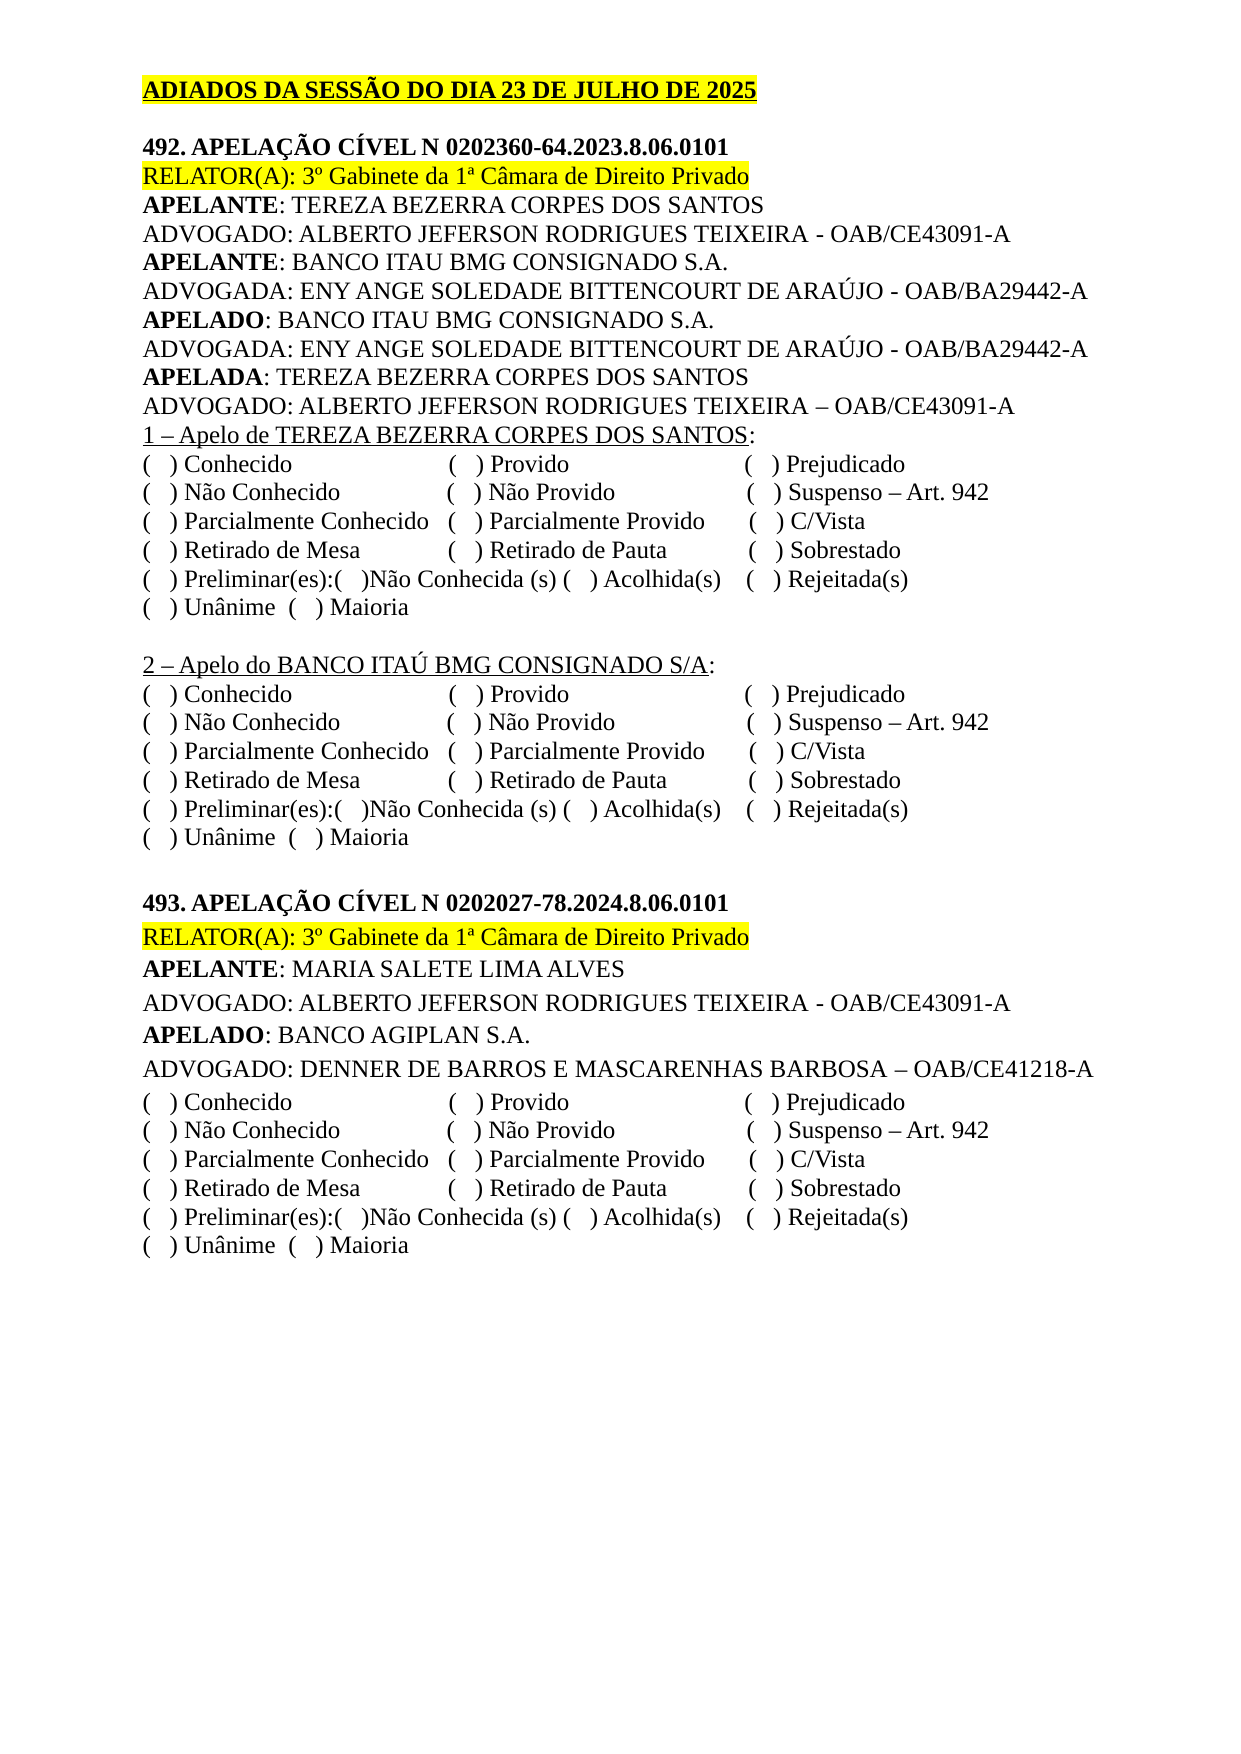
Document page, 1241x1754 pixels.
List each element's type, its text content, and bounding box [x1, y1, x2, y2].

text ( ) Não Conhecido ( ) Não Provido ( ) Suspenso – Art. 942 [142, 707, 1158, 736]
text ( ) Retirado de Mesa ( ) Retirado de Pauta ( ) Sobrestado [142, 535, 1158, 564]
text ( ) Unânime ( ) Maioria [142, 592, 1158, 621]
text ( ) Unânime ( ) Maioria [142, 1230, 1141, 1259]
text 1 – Apelo de TEREZA BEZERRA CORPES DOS SANTOS: [142, 420, 1141, 449]
text ( ) Preliminar(es):( )Não Conhecida (s) ( ) Acolhida(s) ( ) Rejeitada(s) [142, 564, 1158, 592]
text ( ) Conhecido ( ) Provido ( ) Prejudicado [142, 449, 1141, 477]
text 493. APELAÇÃO CÍVEL N 0202027-78.2024.8.06.0101 RELATOR(A): 3º Gabinete da 1ª Câmara de Direito Privado APELANTE: MARIA SALETE LIMA ALVES ADVOGADO: ALBERTO JEFERSON RODRIGUES TEIXEIRA - OAB/CE43091-A APELADO: BANCO AGIPLAN S.A. ADVOGADO: DENNER DE BARROS E MASCARENHAS BARBOSA – OAB/CE41218-A [142, 888, 1141, 1082]
text ( ) Retirado de Mesa ( ) Retirado de Pauta ( ) Sobrestado [142, 1173, 1158, 1202]
text ( ) Não Conhecido ( ) Não Provido ( ) Suspenso – Art. 942 [142, 477, 1158, 506]
text ( ) Parcialmente Conhecido ( ) Parcialmente Provido ( ) C/Vista [142, 1144, 1158, 1173]
text ( ) Preliminar(es):( )Não Conhecida (s) ( ) Acolhida(s) ( ) Rejeitada(s) [142, 1202, 1158, 1230]
text ( ) Parcialmente Conhecido ( ) Parcialmente Provido ( ) C/Vista [142, 736, 1158, 765]
text ( ) Conhecido ( ) Provido ( ) Prejudicado [142, 1087, 1141, 1115]
text ( ) Conhecido ( ) Provido ( ) Prejudicado [142, 679, 1141, 707]
text ( ) Preliminar(es):( )Não Conhecida (s) ( ) Acolhida(s) ( ) Rejeitada(s) [142, 794, 1158, 822]
text 2 – Apelo do BANCO ITAÚ BMG CONSIGNADO S/A: [142, 650, 1158, 679]
text ( ) Parcialmente Conhecido ( ) Parcialmente Provido ( ) C/Vista [142, 506, 1158, 535]
text ( ) Não Conhecido ( ) Não Provido ( ) Suspenso – Art. 942 [142, 1115, 1158, 1144]
text ADIADOS DA SESSÃO DO DIA 23 DE JULHO DE 2025 [142, 75, 1141, 104]
text ( ) Unânime ( ) Maioria [142, 822, 1141, 851]
text ( ) Retirado de Mesa ( ) Retirado de Pauta ( ) Sobrestado [142, 765, 1158, 794]
text 492. APELAÇÃO CÍVEL N 0202360-64.2023.8.06.0101 RELATOR(A): 3º Gabinete da 1ª Câmara de Direito Privado APELANTE: TEREZA BEZERRA CORPES DOS SANTOS ADVOGADO: ALBERTO JEFERSON RODRIGUES TEIXEIRA - OAB/CE43091-A APELANTE: BANCO ITAU BMG CONSIGNADO S.A. ADVOGADA: ENY ANGE SOLEDADE BITTENCOURT DE ARAÚJO - OAB/BA29442-A APELADO: BANCO ITAU BMG CONSIGNADO S.A. ADVOGADA: ENY ANGE SOLEDADE BITTENCOURT DE ARAÚJO - OAB/BA29442-A APELADA: TEREZA BEZERRA CORPES DOS SANTOS ADVOGADO: ALBERTO JEFERSON RODRIGUES TEIXEIRA – OAB/CE43091-A [142, 132, 1141, 420]
